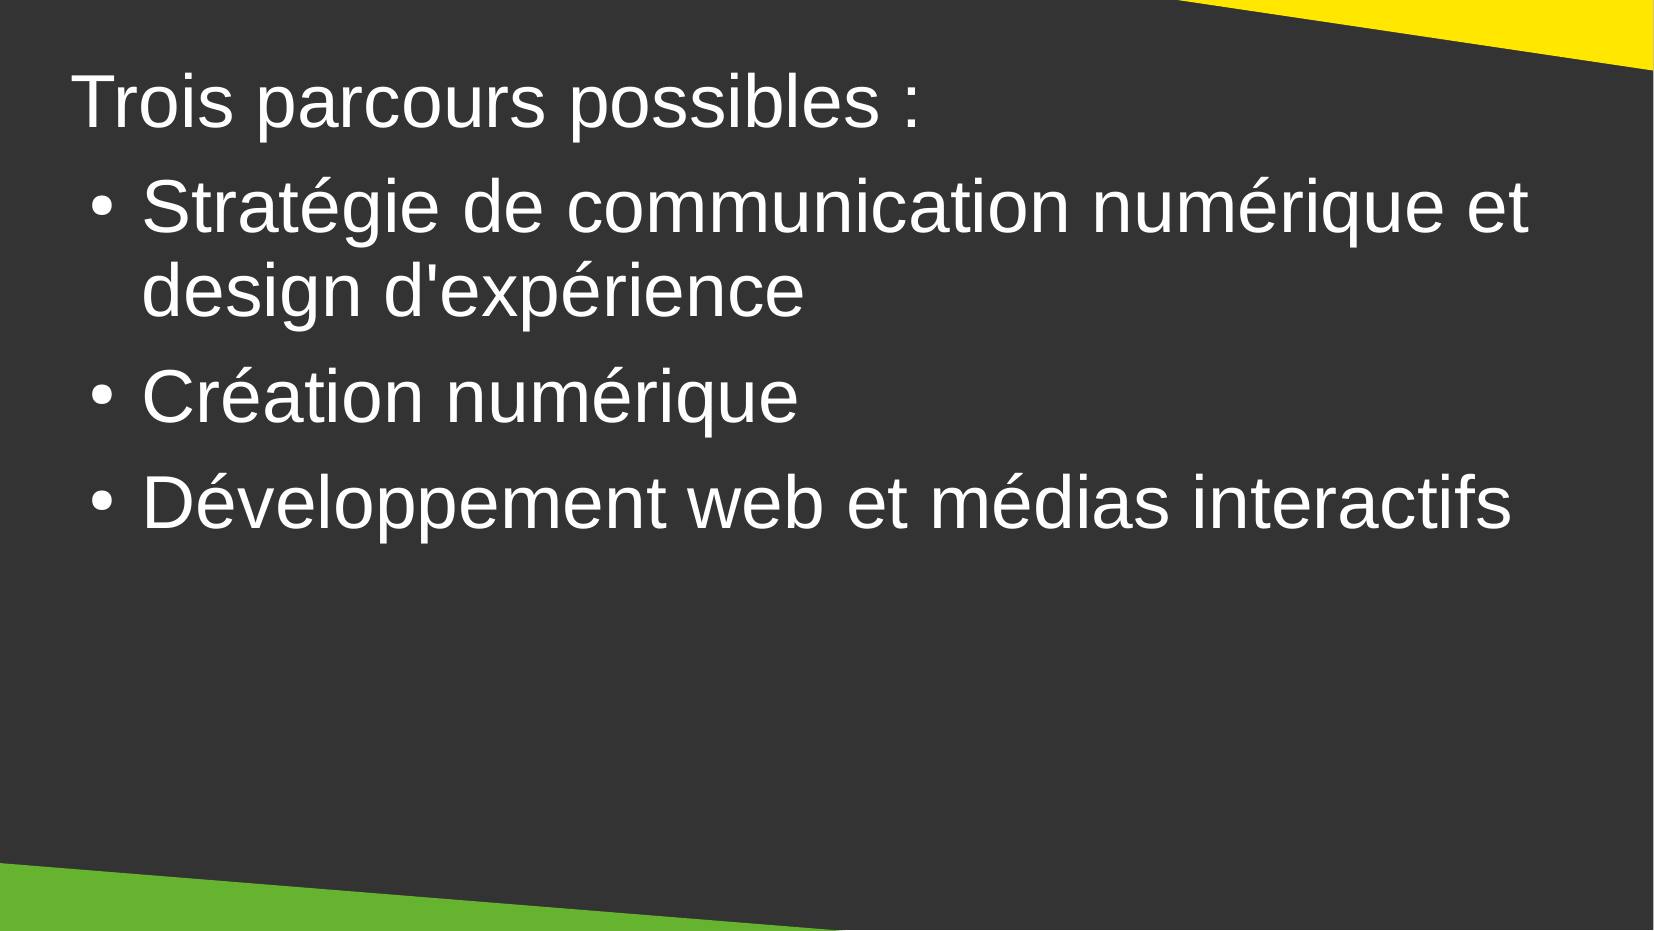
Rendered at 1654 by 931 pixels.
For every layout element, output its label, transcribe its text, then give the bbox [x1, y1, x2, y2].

list Trois parcours possibles : Stratégie de communication numérique et design d'expérience Création numérique Développement web et médias interactifs [70, 59, 1595, 827]
text_box [0, 863, 846, 931]
text_box [1177, 0, 1654, 71]
